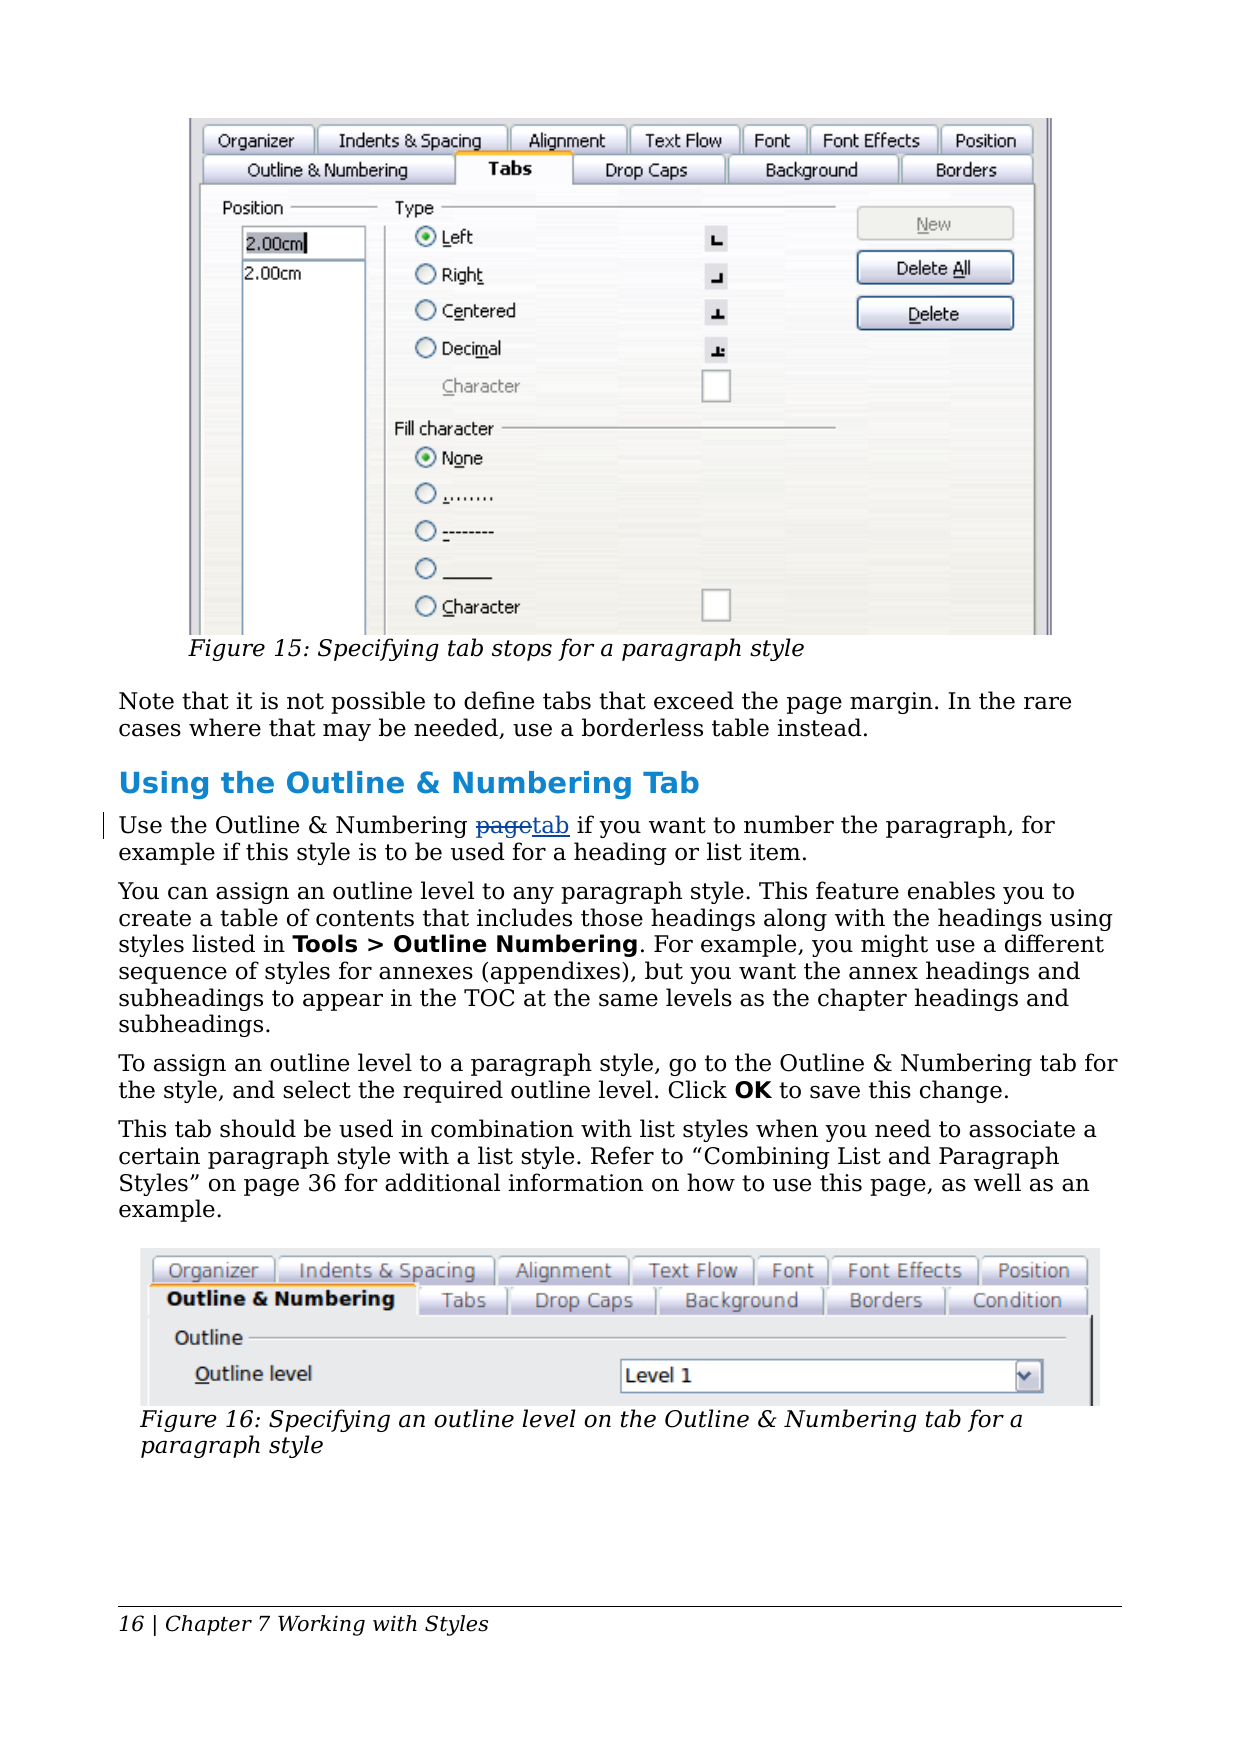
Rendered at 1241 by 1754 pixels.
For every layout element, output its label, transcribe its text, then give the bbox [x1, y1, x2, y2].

text You can assign an outline level to any paragraph style. This feature enables you to create a table of contents that includes those headings along with the headings using styles listed in Tools > Outline Numbering. For example, you might use a different sequence of styles for annexes (appendixes), but you want the annex headings and subheadings to appear in the TOC at the same levels as the chapter headings and subheadings. [118, 878, 1122, 1038]
picture [188, 118, 1052, 635]
picture [140, 1248, 1101, 1406]
text This tab should be used in combination with list styles when you need to associate a certain paragraph style with a list style. Refer to “Combining List and Paragraph Styles” on page 36 for additional information on how to use this page, as well as an example. [118, 1116, 1122, 1223]
subtitle Using the Outline & Numbering Tab [118, 766, 1122, 800]
text Note that it is not possible to define tabs that exceed the page margin. In the rare cases where that may be needed, use a borderless table instead. [118, 688, 1122, 742]
text Figure 15: Specifying tab stops for a paragraph style [188, 635, 1052, 661]
text Figure 16: Specifying an outline level on the Outline & Numbering tab for a paragraph style [140, 1406, 1100, 1459]
text Use the Outline & Numbering tab if you want to number the paragraph, for example if this style is to be used for a heading or list item. [118, 812, 1122, 866]
text To assign an outline level to a paragraph style, go to the Outline & Numbering tab for the style, and select the required outline level. Click OK to save this change. [118, 1051, 1122, 1104]
